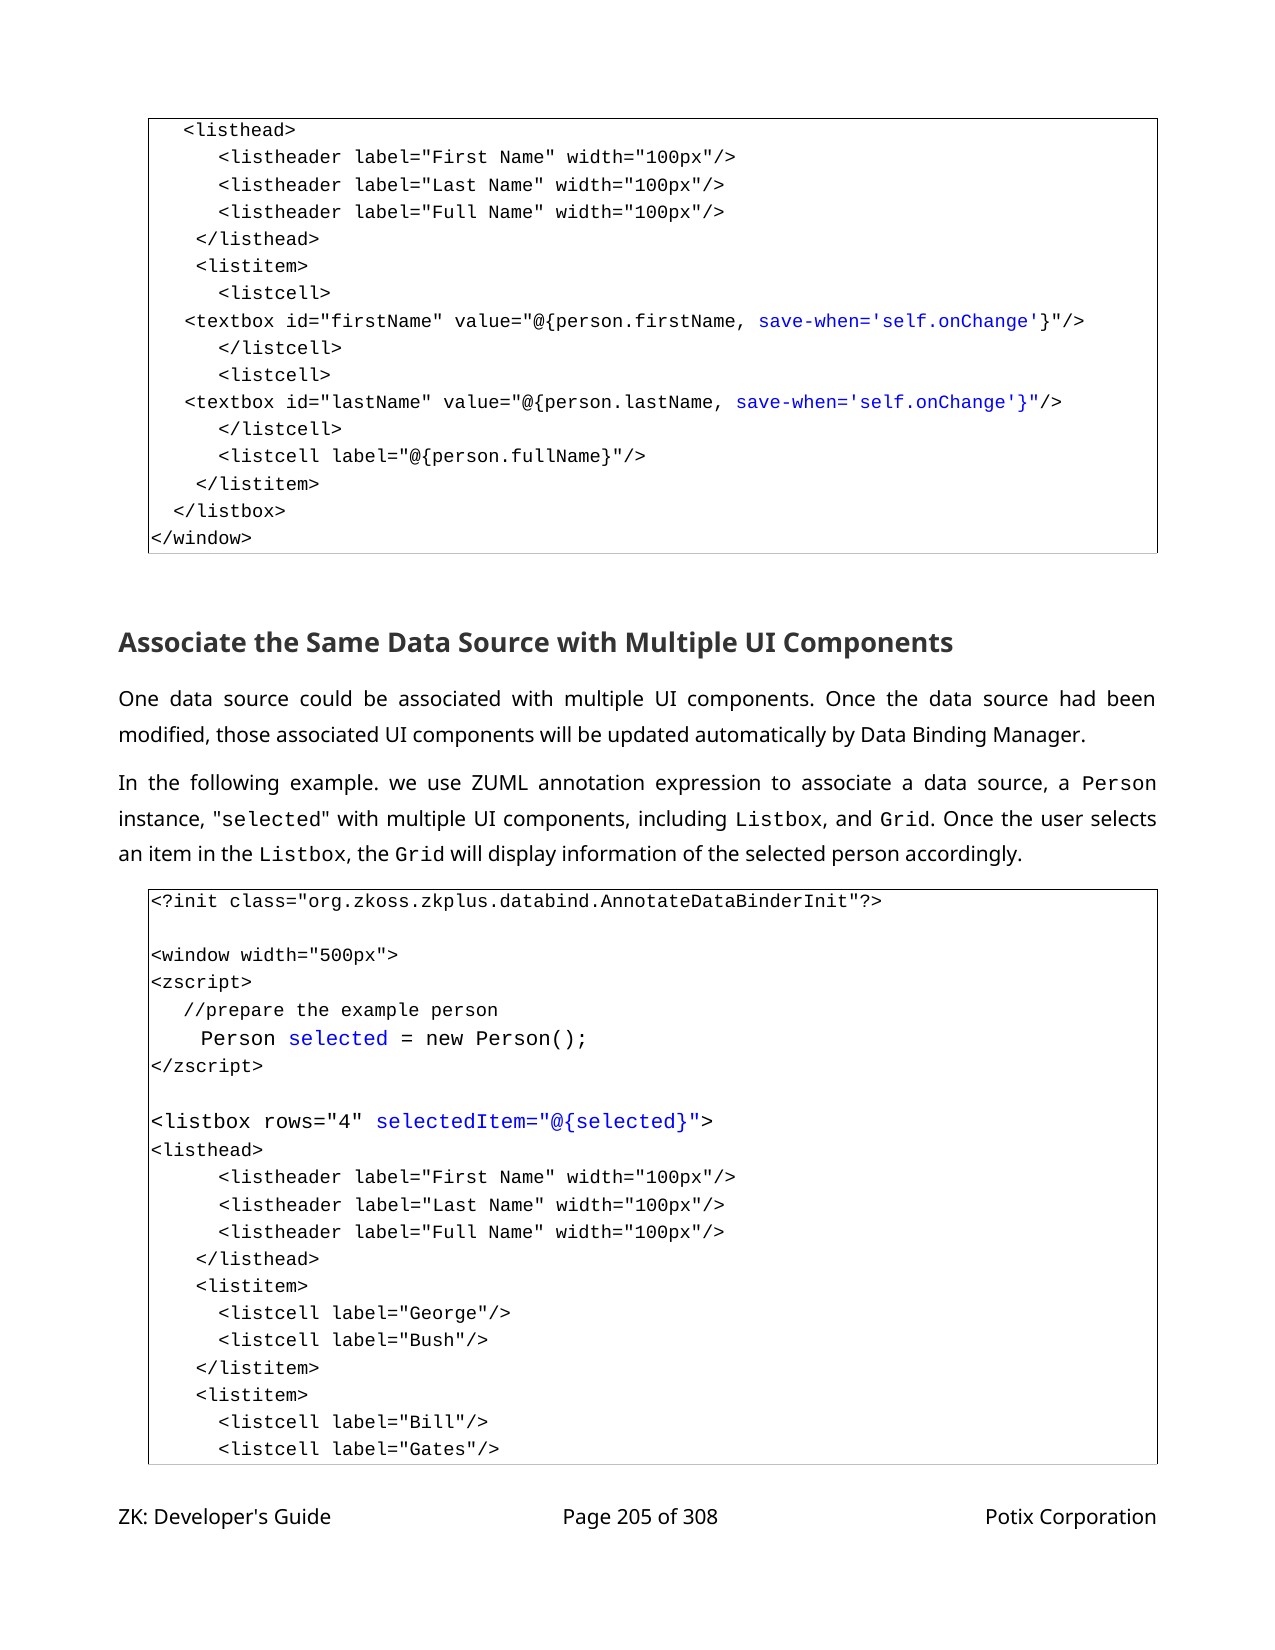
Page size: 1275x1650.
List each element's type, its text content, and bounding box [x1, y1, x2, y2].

text </listcell> [149, 417, 1157, 441]
text <listbox rows="4" selectedItem="@{selected}"> [149, 1108, 1157, 1135]
text </zscript> [149, 1054, 1157, 1078]
text </window> [149, 526, 1157, 553]
text <listcell label="George"/> [149, 1301, 1157, 1325]
text In the following example. we use ZUML annotation expression to associate a data source, a Person instance, "selected" with multiple UI components, including Listbox, and Grid. Once the user selects an item in the Listbox, the Grid will display information of the selected person accordingly. [118, 768, 1157, 868]
text One data source could be associated with multiple UI components. Once the data source had been modified, those associated UI components will be updated automatically by Data Binding Manager. [118, 684, 1157, 748]
subtitle Associate the Same Data Source with Multiple UI Components [118, 624, 1157, 661]
text <listcell label="@{person.fullName}"/> [149, 444, 1157, 469]
text </listbox> [149, 499, 1157, 523]
text <listhead> [149, 119, 1157, 142]
text </listitem> [149, 1356, 1157, 1380]
text <listitem> [149, 1383, 1157, 1407]
text Person selected = new Person(); [149, 1025, 1157, 1051]
text <listheader label="Last Name" width="100px"/> [149, 1192, 1157, 1217]
text <zscript> [149, 970, 1157, 994]
text <textbox id="lastName" value="@{person.lastName, save-when='self.onChange'}"/> [149, 390, 1157, 414]
text </listcell> [149, 336, 1157, 360]
text <listitem> [149, 254, 1157, 278]
text </listhead> [149, 227, 1157, 251]
text <listheader label="Full Name" width="100px"/> [149, 1219, 1157, 1244]
text //prepare the example person [149, 997, 1157, 1022]
text <?init class="org.zkoss.zkplus.databind.AnnotateDataBinderInit"?> [149, 890, 1157, 913]
text <window width="500px"> [149, 943, 1157, 967]
text <listheader label="First Name" width="100px"/> [149, 1165, 1157, 1189]
text <listitem> [149, 1274, 1157, 1298]
text <listcell label="Gates"/> [149, 1437, 1157, 1464]
text <listcell label="Bill"/> [149, 1410, 1157, 1434]
text <listheader label="Full Name" width="100px"/> [149, 200, 1157, 224]
text <textbox id="firstName" value="@{person.firstName, save-when='self.onChange'}"/> [149, 308, 1157, 333]
text </listhead> [149, 1247, 1157, 1271]
text <listcell label="Bush"/> [149, 1328, 1157, 1353]
text <listhead> [149, 1138, 1157, 1162]
text <listheader label="Last Name" width="100px"/> [149, 172, 1157, 197]
text </listitem> [149, 472, 1157, 496]
text <listheader label="First Name" width="100px"/> [149, 145, 1157, 169]
text <listcell> [149, 281, 1157, 306]
text <listcell> [149, 363, 1157, 387]
